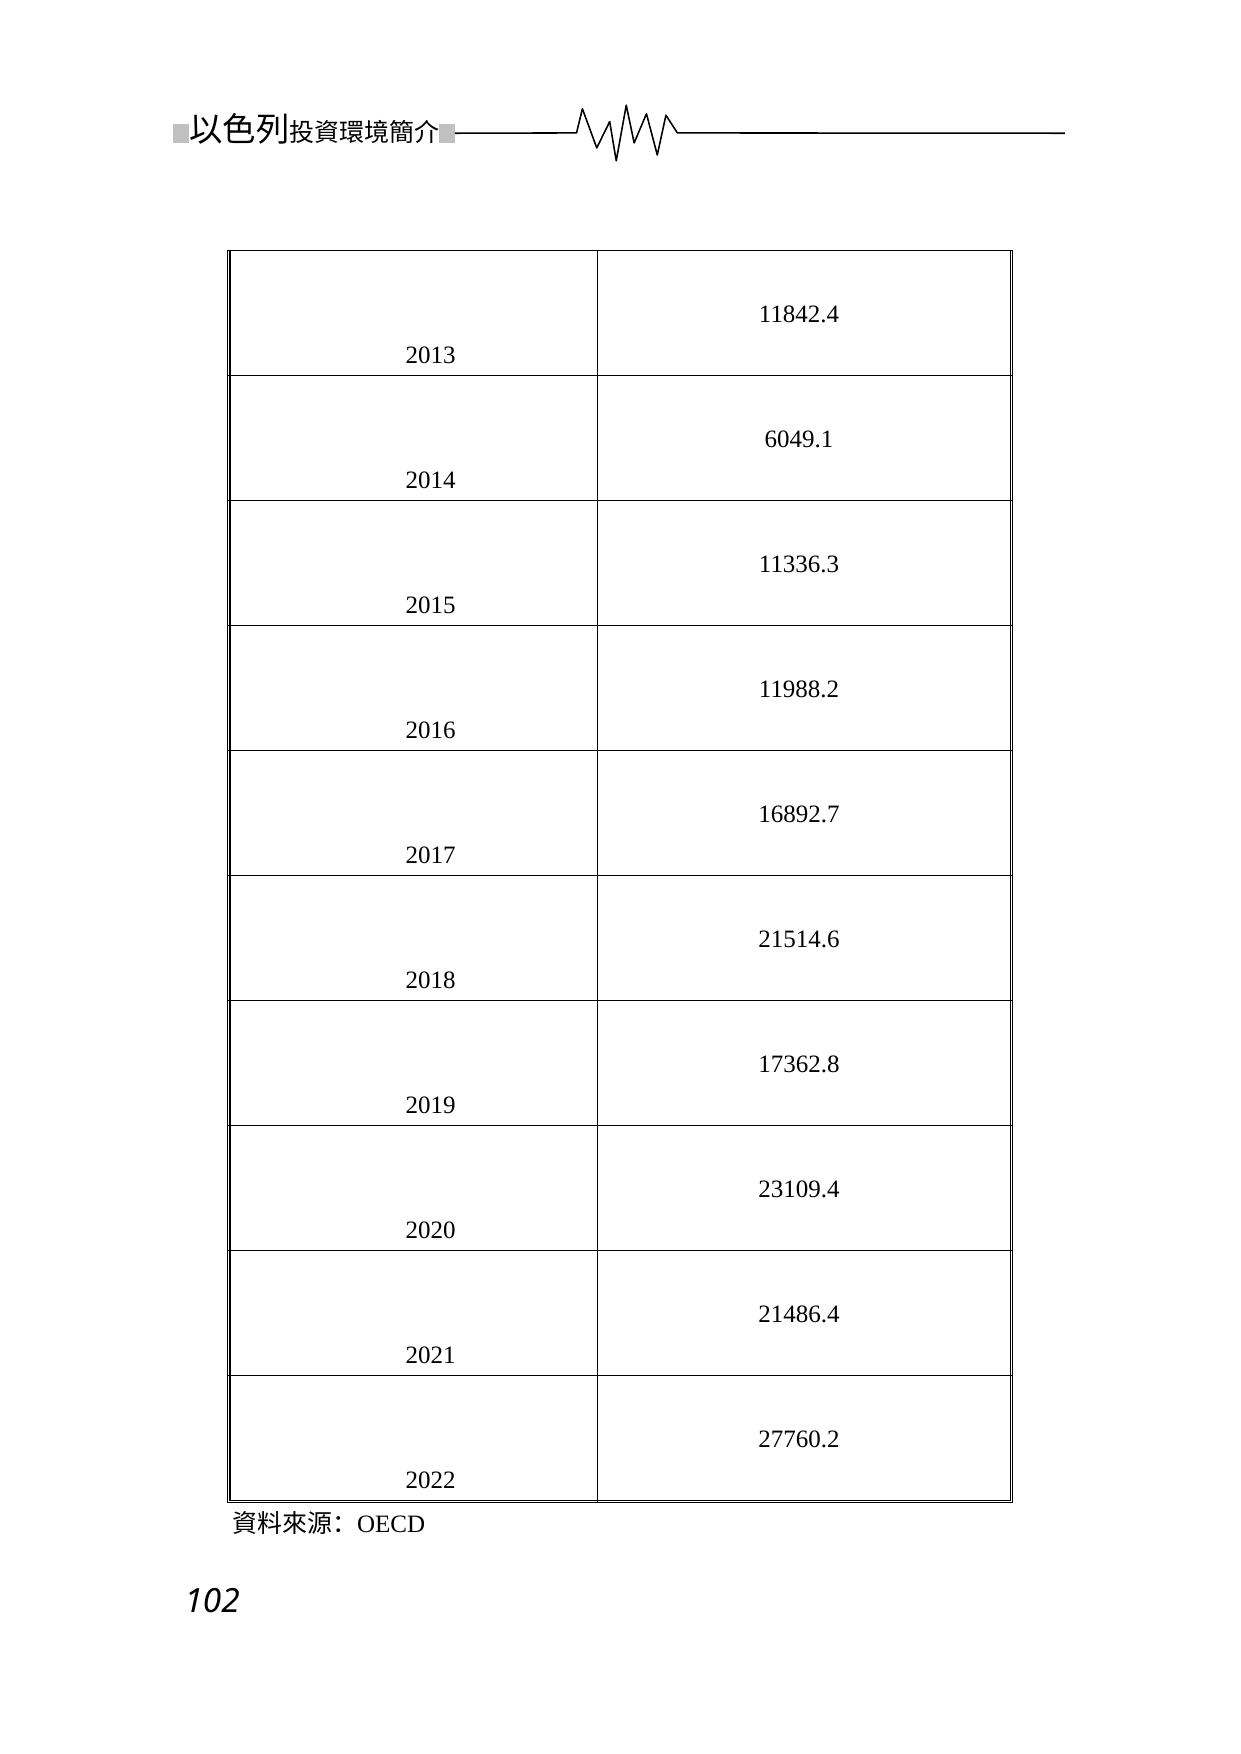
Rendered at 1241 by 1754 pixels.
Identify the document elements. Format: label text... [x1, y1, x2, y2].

table_cell 17362.8 [598, 1001, 1010, 1125]
table_cell 2018 [231, 876, 597, 1000]
table_cell 2017 [231, 751, 597, 875]
table_cell 11988.2 [598, 626, 1010, 750]
text 資料來源：OECD [183, 1503, 1058, 1539]
table_cell 21514.6 [598, 876, 1010, 1000]
table_cell 2022 [231, 1376, 597, 1500]
table_cell 27760.2 [598, 1376, 1010, 1500]
table_cell 21486.4 [598, 1251, 1010, 1375]
table_cell 2013 [231, 251, 597, 375]
table_cell 16892.7 [598, 751, 1010, 875]
table_cell 2021 [231, 1251, 597, 1375]
table_cell 2014 [231, 376, 597, 500]
table_cell 2019 [231, 1001, 597, 1125]
table_cell 2020 [231, 1126, 597, 1250]
table_cell 11336.3 [598, 501, 1010, 625]
table_cell 2015 [231, 501, 597, 625]
table_cell 11842.4 [598, 251, 1010, 375]
table_cell 6049.1 [598, 376, 1010, 500]
table_cell 2016 [231, 626, 597, 750]
table_cell 23109.4 [598, 1126, 1010, 1250]
